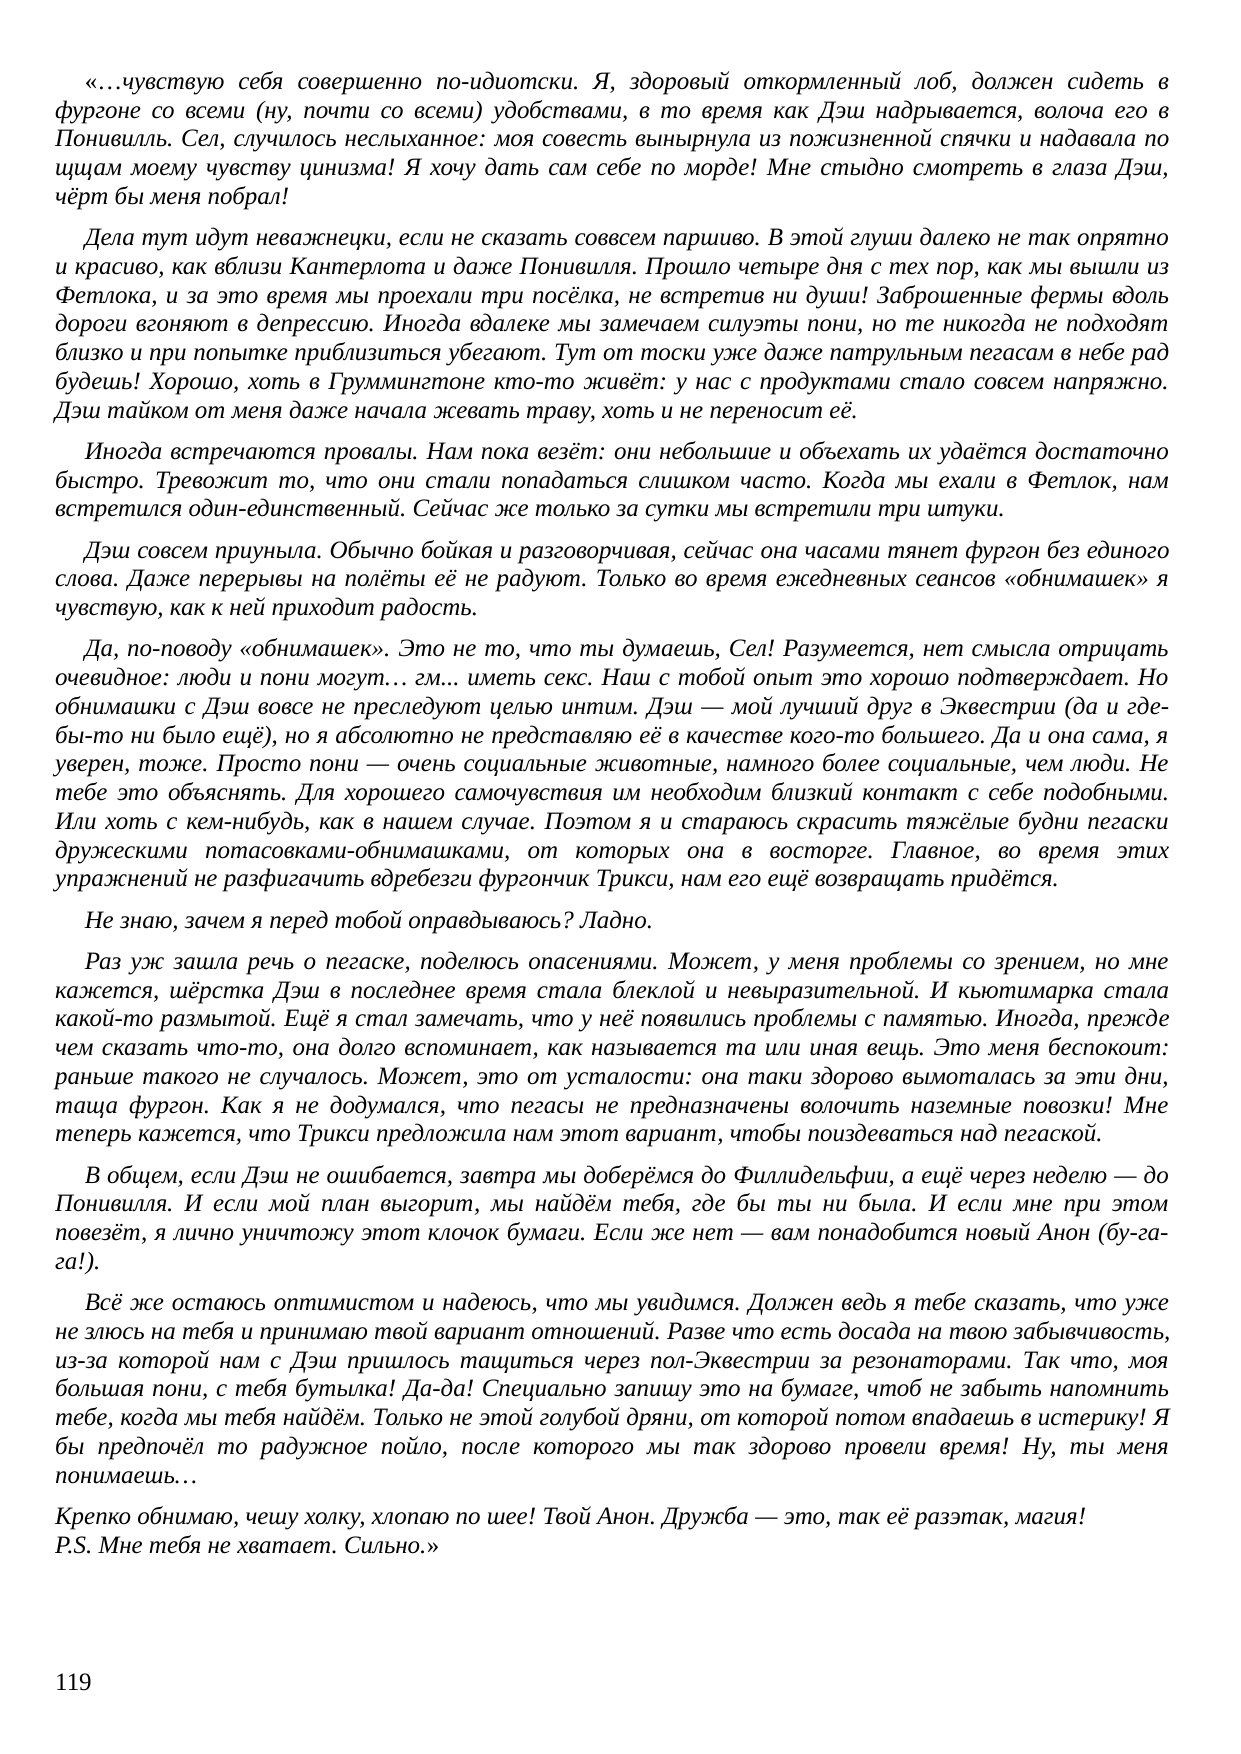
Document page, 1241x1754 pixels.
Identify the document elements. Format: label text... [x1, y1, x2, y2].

text Дэш совсем приуныла. Обычно бойкая и разговорчивая, сейчас она часами тянет фургон без единого слова. Даже перерывы на полёты её не радуют. Только во время ежедневных сеансов «обнимашек» я чувствую, как к ней приходит радость. [55, 535, 1173, 621]
text «…чувствую себя совершенно по-идиотски. Я, здоровый откормленный лоб, должен сидеть в фургоне со всеми (ну, почти со всеми) удобствами, в то время как Дэш надрывается, волоча его в Понивилль. Сел, случилось неслыханное: моя совесть вынырнула из пожизненной спячки и надавала по щщам моему чувству цинизма! Я хочу дать сам себе по морде! Мне стыдно смотреть в глаза Дэш, чёрт бы меня побрал! [55, 66, 1173, 210]
text Всё же остаюсь оптимистом и надеюсь, что мы увидимся. Должен ведь я тебе сказать, что уже не злюсь на тебя и принимаю твой вариант отношений. Разве что есть досада на твою забывчивость, из-за которой нам с Дэш пришлось тащиться через пол-Эквестрии за резонаторами. Так что, моя большая пони, с тебя бутылка! Да-да! Специально запишу это на бумаге, чтоб не забыть напомнить тебе, когда мы тебя найдём. Только не этой голубой дряни, от которой потом впадаешь в истерику! Я бы предпочёл то радужное пойло, после которого мы так здорово провели время! Ну, ты меня понимаешь… [55, 1287, 1173, 1488]
text В общем, если Дэш не ошибается, завтра мы доберёмся до Филлидельфии, а ещё через неделю — до Понивилля. И если мой план выгорит, мы найдём тебя, где бы ты ни была. И если мне при этом повезёт, я лично уничтожу этот клочок бумаги. Если же нет — вам понадобится новый Анон (бу-га-га!). [55, 1160, 1173, 1275]
text Раз уж зашла речь о пегаске, поделюсь опасениями. Может, у меня проблемы со зрением, но мне кажется, шёрстка Дэш в последнее время стала блеклой и невыразительной. И кьютимарка стала какой-то размытой. Ещё я стал замечать, что у неё появились проблемы с памятью. Иногда, прежде чем сказать что-то, она долго вспоминает, как называется та или иная вещь. Это меня беспокоит: раньше такого не случалось. Может, это от усталости: она таки здорово вымоталась за эти дни, таща фургон. Как я не додумался, что пегасы не предназначены волочить наземные повозки! Мне теперь кажется, что Трикси предложила нам этот вариант, чтобы поиздеваться над пегаской. [55, 946, 1173, 1147]
text P.S. Мне тебя не хватает. Сильно.» [55, 1530, 1173, 1558]
text Дела тут идут неважнецки, если не сказать соввсем паршиво. В этой глуши далеко не так опрятно и красиво, как вблизи Кантерлота и даже Понивилля. Прошло четыре дня с тех пор, как мы вышли из Фетлока, и за это время мы проехали три посёлка, не встретив ни души! Заброшенные фермы вдоль дороги вгоняют в депрессию. Иногда вдалеке мы замечаем силуэты пони, но те никогда не подходят близко и при попытке приблизиться убегают. Тут от тоски уже даже патрульным пегасам в небе рад будешь! Хорошо, хоть в Груммингтоне кто-то живёт: у нас с продуктами стало совсем напряжно. Дэш тайком от меня даже начала жевать траву, хоть и не переносит её. [55, 222, 1173, 423]
text Крепко обнимаю, чешу холку, хлопаю по шее! Твой Анон. Дружба — это, так её разэтак, магия! [55, 1501, 1173, 1530]
text Да, по-поводу «обнимашек». Это не то, что ты думаешь, Сел! Разумеется, нет смысла отрицать очевидное: люди и пони могут… гм... иметь секс. Наш с тобой опыт это хорошо подтверждает. Но обнимашки с Дэш вовсе не преследуют целью интим. Дэш — мой лучший друг в Эквестрии (да и где-бы-то ни было ещё), но я абсолютно не представляю её в качестве кого-то большего. Да и она сама, я уверен, тоже. Просто пони — очень социальные животные, намного более социальные, чем люди. Не тебе это объяснять. Для хорошего самочувствия им необходим близкий контакт с себе подобными. Или хоть с кем-нибудь, как в нашем случае. Поэтом я и стараюсь скрасить тяжёлые будни пегаски дружескими потасовками-обнимашками, от которых она в восторге. Главное, во время этих упражнений не разфигачить вдребезги фургончик Трикси, нам его ещё возвращать придётся. [55, 633, 1173, 892]
text Иногда встречаются провалы. Нам пока везёт: они небольшие и объехать их удаётся достаточно быстро. Тревожит то, что они стали попадаться слишком часто. Когда мы ехали в Фетлок, нам встретился один-единственный. Сейчас же только за сутки мы встретили три штуки. [55, 436, 1173, 522]
text Не знаю, зачем я перед тобой оправдываюсь? Ладно. [55, 905, 1173, 933]
